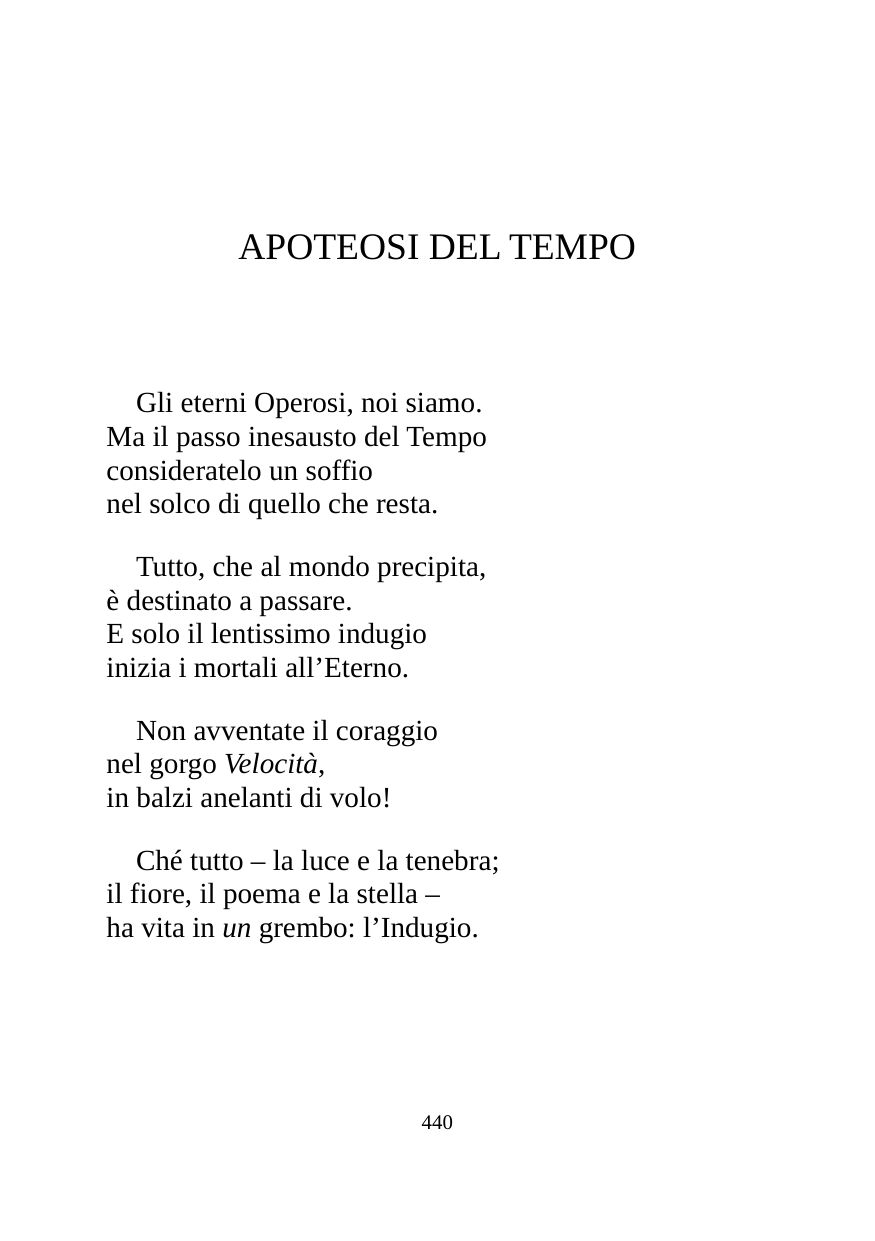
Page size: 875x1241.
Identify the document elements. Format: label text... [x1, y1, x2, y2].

subtitle APOTEOSI DEL TEMPO [106, 224, 768, 267]
text Non avventate il coraggio nel gorgo Velocità, in balzi anelanti di volo! [106, 713, 768, 813]
text Gli eterni Operosi, noi siamo. Ma il passo inesausto del Tempo consideratelo un soffio nel solco di quello che resta. [106, 386, 768, 520]
text Tutto, che al mondo precipita, è destinato a passare. E solo il lentissimo indugio inizia i mortali all’Eterno. [106, 549, 768, 683]
text Ché tutto – la luce e la tenebra; il fiore, il poema e la stella – ha vita in un grembo: l’Indugio. [106, 843, 768, 944]
